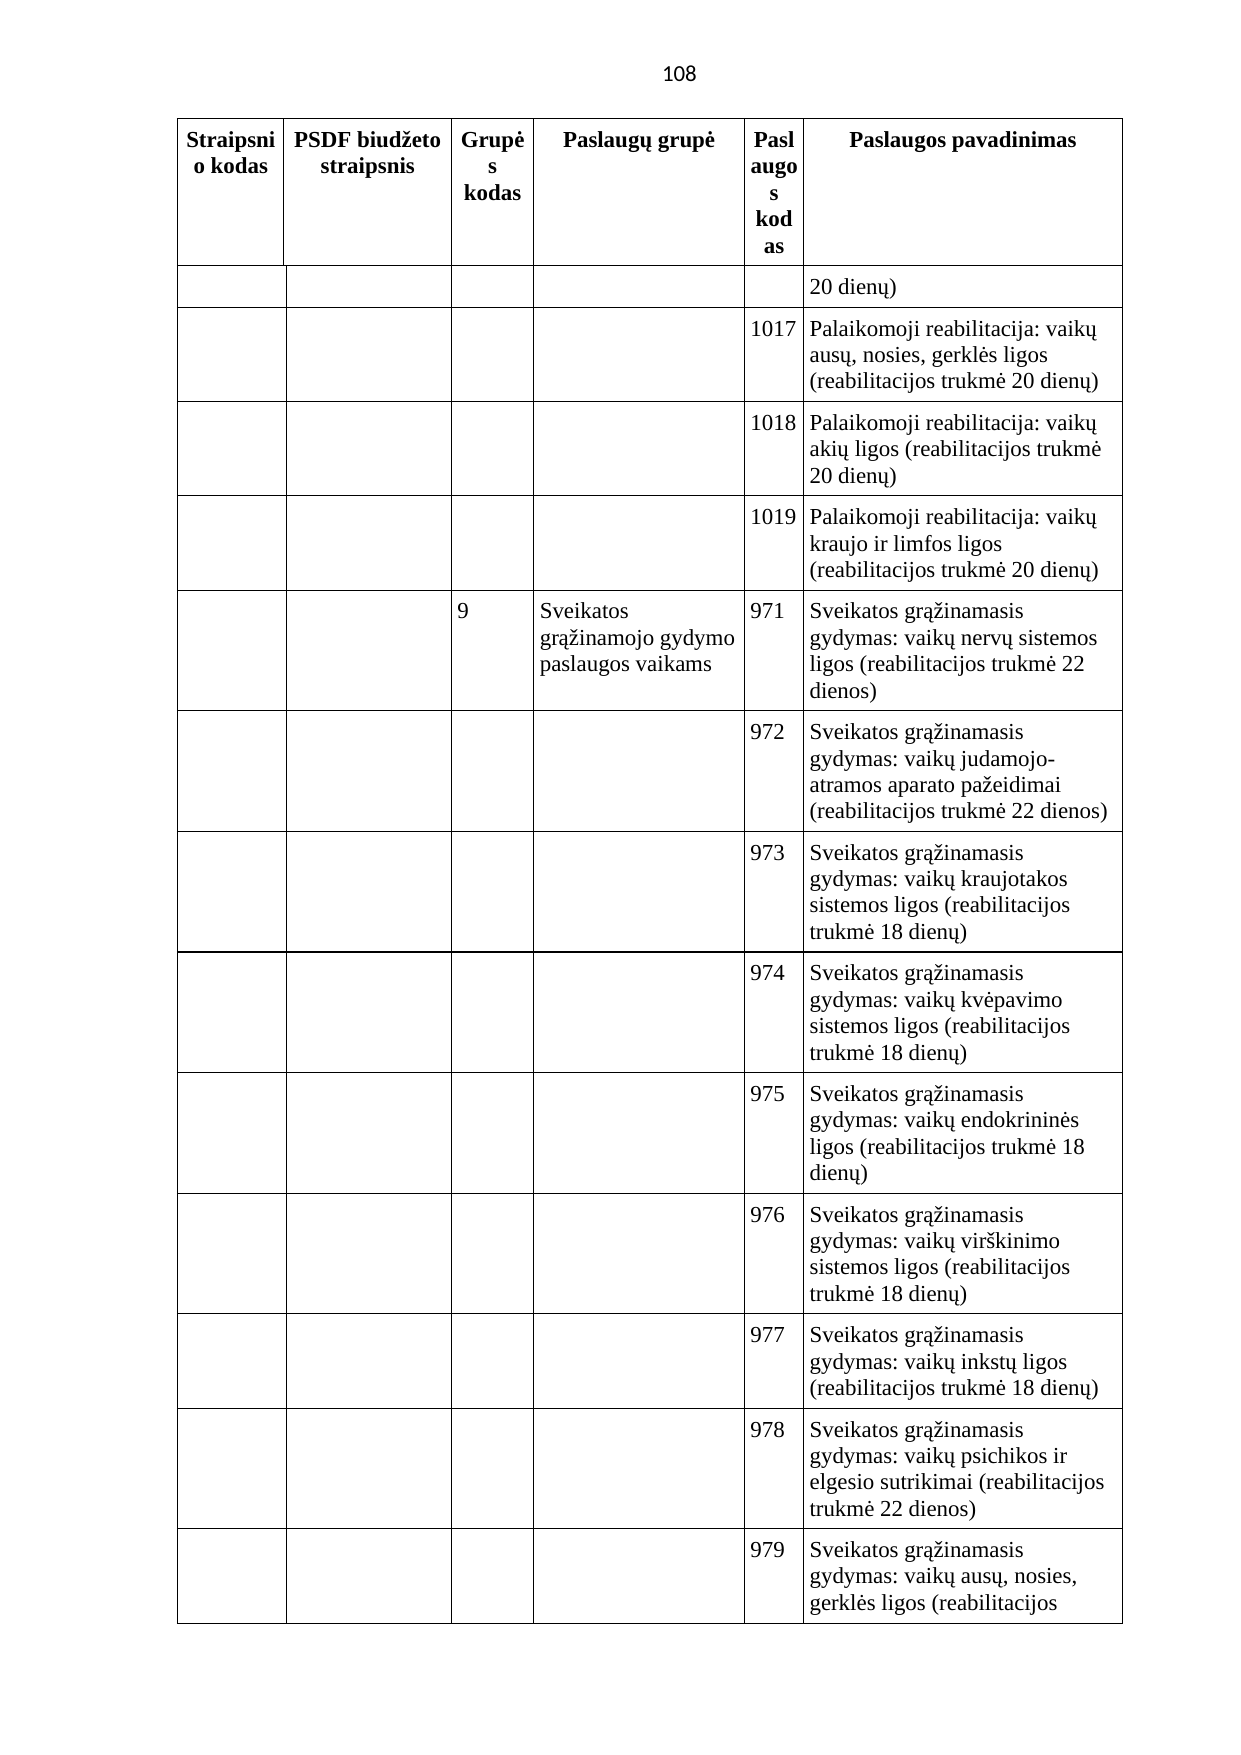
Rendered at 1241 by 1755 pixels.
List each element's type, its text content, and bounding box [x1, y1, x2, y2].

table_cell [452, 1529, 533, 1622]
table_cell 973 [745, 832, 803, 951]
table_cell Sveikatos grąžinamasis gydymas: vaikų nervų sistemos ligos (reabilitacijos trukmė 22 dienos) [804, 591, 1122, 710]
table_cell [287, 402, 451, 495]
table_cell [534, 1073, 744, 1193]
table_cell [452, 953, 533, 1072]
table_cell [534, 496, 744, 589]
table_cell [287, 591, 451, 710]
table_cell [178, 1073, 286, 1193]
table_cell 976 [745, 1194, 803, 1313]
table_cell 972 [745, 711, 803, 831]
table_cell Sveikatos grąžinamasis gydymas: vaikų psichikos ir elgesio sutrikimai (reabilitacijos trukmė 22 dienos) [804, 1409, 1122, 1528]
table_header Straipsnio kodas [178, 119, 283, 265]
table_cell 1018 [745, 402, 803, 495]
table_cell [287, 1529, 451, 1622]
table_cell [178, 266, 286, 307]
table_cell [178, 402, 286, 495]
table_cell [452, 1194, 533, 1313]
table_header Paslaugos pavadinimas [804, 119, 1122, 265]
table_cell 20 dienų) [804, 266, 1122, 307]
table_cell [287, 1194, 451, 1313]
table_header Paslaugos kodas [745, 119, 803, 265]
table_cell 977 [745, 1314, 803, 1407]
table_cell [534, 1194, 744, 1313]
table_cell Sveikatos grąžinamojo gydymo paslaugos vaikams [534, 591, 744, 710]
table_cell [452, 266, 533, 307]
table_cell [452, 1409, 533, 1528]
table_cell [452, 496, 533, 589]
table_cell [287, 496, 451, 589]
table_cell [287, 953, 451, 1072]
table_cell [178, 591, 286, 710]
table_cell [287, 1409, 451, 1528]
table_cell [178, 832, 286, 951]
table_cell [534, 1529, 744, 1622]
table_cell [452, 402, 533, 495]
table_cell 9 [452, 591, 533, 710]
table_header Paslaugų grupė [534, 119, 744, 265]
table_cell Sveikatos grąžinamasis gydymas: vaikų ausų, nosies, gerklės ligos (reabilitacijos [804, 1529, 1122, 1622]
table_cell [178, 711, 286, 831]
table_cell [287, 1073, 451, 1193]
table_cell [178, 1194, 286, 1313]
table_cell [534, 953, 744, 1072]
table_cell [178, 1529, 286, 1622]
table_cell [287, 1314, 451, 1407]
table_cell 978 [745, 1409, 803, 1528]
table_cell [287, 711, 451, 831]
table_cell 1017 [745, 308, 803, 401]
table_header PSDF biudžeto straipsnis [284, 119, 451, 265]
table_cell Sveikatos grąžinamasis gydymas: vaikų inkstų ligos (reabilitacijos trukmė 18 dienų) [804, 1314, 1122, 1407]
table_header Grupės kodas [452, 119, 533, 265]
table_cell 979 [745, 1529, 803, 1622]
table_cell [178, 1314, 286, 1407]
table_cell Palaikomoji reabilitacija: vaikų akių ligos (reabilitacijos trukmė 20 dienų) [804, 402, 1122, 495]
table_cell 971 [745, 591, 803, 710]
table_cell Palaikomoji reabilitacija: vaikų ausų, nosies, gerklės ligos (reabilitacijos trukmė 20 dienų) [804, 308, 1122, 401]
table_cell Sveikatos grąžinamasis gydymas: vaikų kraujotakos sistemos ligos (reabilitacijos trukmė 18 dienų) [804, 832, 1122, 951]
table_cell [287, 308, 451, 401]
table_cell [534, 308, 744, 401]
table_cell [452, 1314, 533, 1407]
table_cell [178, 308, 286, 401]
table_cell [287, 266, 451, 307]
table_cell [287, 832, 451, 951]
table_cell [534, 711, 744, 831]
table_cell Sveikatos grąžinamasis gydymas: vaikų virškinimo sistemos ligos (reabilitacijos trukmė 18 dienų) [804, 1194, 1122, 1313]
table_cell 975 [745, 1073, 803, 1193]
table_cell Palaikomoji reabilitacija: vaikų kraujo ir limfos ligos (reabilitacijos trukmė 20 dienų) [804, 496, 1122, 589]
table_cell Sveikatos grąžinamasis gydymas: vaikų judamojo-atramos aparato pažeidimai (reabilitacijos trukmė 22 dienos) [804, 711, 1122, 831]
table_cell [534, 832, 744, 951]
table_cell 974 [745, 953, 803, 1072]
table_cell [534, 402, 744, 495]
table_cell [178, 496, 286, 589]
table_cell [452, 1073, 533, 1193]
table_cell [534, 266, 744, 307]
table_cell Sveikatos grąžinamasis gydymas: vaikų endokrininės ligos (reabilitacijos trukmė 18 dienų) [804, 1073, 1122, 1193]
table_cell [452, 308, 533, 401]
table_cell [745, 266, 803, 307]
table_cell [178, 953, 286, 1072]
table_cell 1019 [745, 496, 803, 589]
table_cell [178, 1409, 286, 1528]
table_cell [534, 1409, 744, 1528]
table_cell Sveikatos grąžinamasis gydymas: vaikų kvėpavimo sistemos ligos (reabilitacijos trukmė 18 dienų) [804, 953, 1122, 1072]
table_cell [452, 832, 533, 951]
table_cell [452, 711, 533, 831]
table_cell [534, 1314, 744, 1407]
